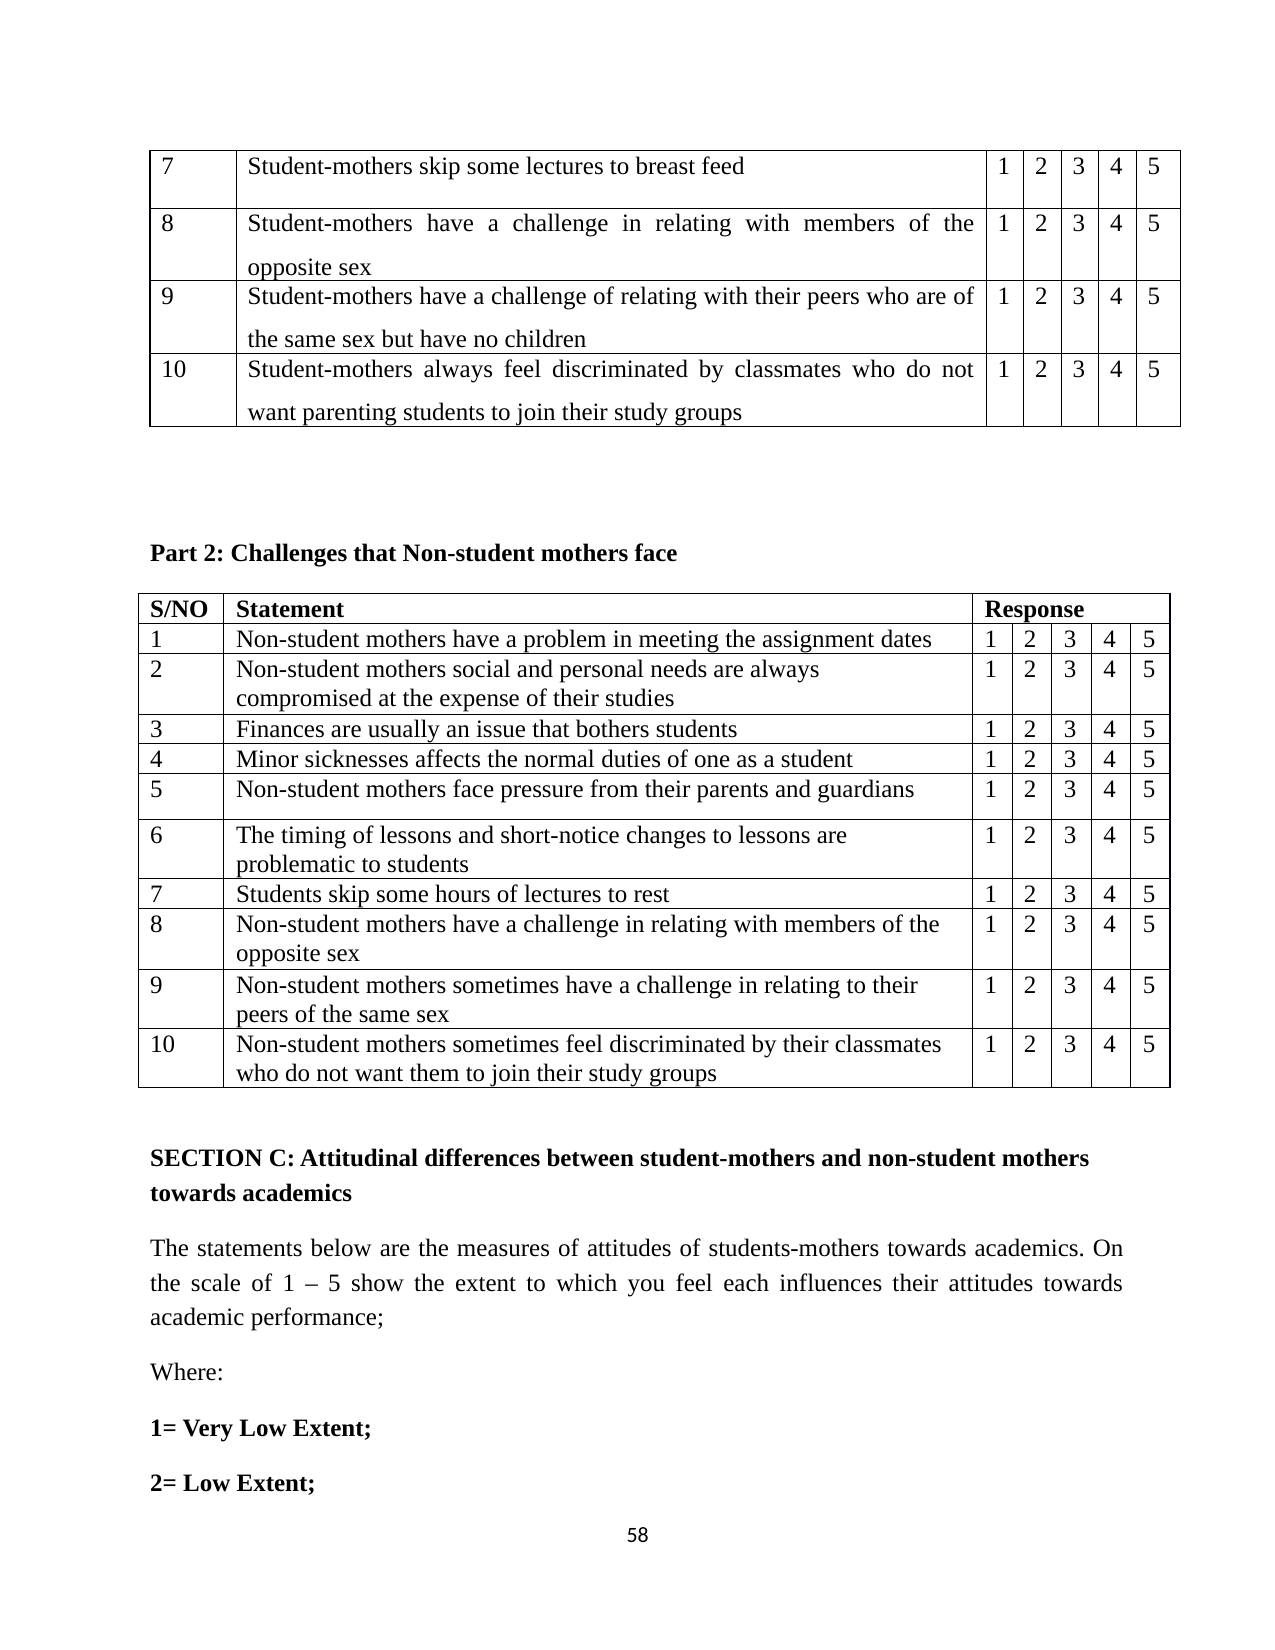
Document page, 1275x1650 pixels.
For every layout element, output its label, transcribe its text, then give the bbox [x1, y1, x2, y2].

table_cell Non-student mothers sometimes feel discriminated by their classmates who do not want them to join their study groups [224, 1029, 972, 1087]
table_cell 1 [139, 624, 223, 653]
table_cell 5 [1131, 820, 1169, 878]
table_cell 4 [1092, 715, 1130, 743]
table_cell 1 [973, 744, 1012, 773]
table_cell Student-mothers have a challenge in relating with members of the opposite sex [237, 209, 986, 280]
table_cell 4 [139, 744, 223, 773]
table_cell 2 [1013, 970, 1051, 1028]
table_cell Student-mothers skip some lectures to breast feed [237, 151, 986, 207]
text 2= Low Extent; [150, 1468, 1125, 1497]
table_cell 2 [1013, 715, 1051, 743]
table_cell 5 [1131, 774, 1169, 819]
table_cell 2 [1024, 209, 1061, 280]
table_cell 5 [1131, 744, 1169, 773]
table_cell 5 [1131, 1029, 1169, 1087]
table_cell 4 [1092, 654, 1130, 713]
table_cell 4 [1092, 624, 1130, 653]
table_cell 3 [1062, 151, 1098, 207]
table_cell 3 [1062, 354, 1098, 426]
table_cell 7 [151, 151, 236, 207]
table_cell 3 [1052, 1029, 1091, 1087]
table_cell 2 [1024, 281, 1061, 353]
table_cell 2 [1013, 624, 1051, 653]
table_cell 3 [1052, 715, 1091, 743]
table_cell 3 [1052, 624, 1091, 653]
table_cell 5 [1137, 281, 1180, 353]
table_cell 10 [139, 1029, 223, 1087]
table_cell 3 [1052, 879, 1091, 908]
table_cell 1 [973, 879, 1012, 908]
table_cell 4 [1092, 909, 1130, 969]
table_cell 3 [1052, 654, 1091, 713]
table_cell 3 [1052, 970, 1091, 1028]
table_cell Non-student mothers have a challenge in relating with members of the opposite sex [224, 909, 972, 969]
table_cell Finances are usually an issue that bothers students [224, 715, 972, 743]
table_cell 3 [139, 715, 223, 743]
table_cell 1 [973, 970, 1012, 1028]
text SECTION C: Attitudinal differences between student-mothers and non-student mothers towards academics [150, 1143, 1125, 1207]
table_cell 1 [987, 354, 1023, 426]
table_cell 1 [973, 820, 1012, 878]
table_cell Non-student mothers sometimes have a challenge in relating to their peers of the same sex [224, 970, 972, 1028]
table_cell 1 [973, 909, 1012, 969]
table_cell 2 [1013, 744, 1051, 773]
table_cell 5 [1137, 354, 1180, 426]
table_cell Student-mothers have a challenge of relating with their peers who are of the same sex but have no children [237, 281, 986, 353]
table_cell Student-mothers always feel discriminated by classmates who do not want parenting students to join their study groups [237, 354, 986, 426]
table_cell Minor sicknesses affects the normal duties of one as a student [224, 744, 972, 773]
table_cell 10 [151, 354, 236, 426]
table_cell 4 [1099, 151, 1136, 207]
table_cell 2 [1024, 354, 1061, 426]
table_cell 5 [1131, 654, 1169, 713]
table_cell Non-student mothers have a problem in meeting the assignment dates [224, 624, 972, 653]
table_cell 4 [1092, 774, 1130, 819]
table_cell 4 [1099, 354, 1136, 426]
table_cell 1 [987, 151, 1023, 207]
table_cell 5 [1137, 209, 1180, 280]
table_cell 1 [973, 1029, 1012, 1087]
table_cell The timing of lessons and short-notice changes to lessons are problematic to students [224, 820, 972, 878]
table_cell 2 [1013, 909, 1051, 969]
table_cell 3 [1052, 774, 1091, 819]
table_cell 5 [1131, 879, 1169, 908]
table_cell 7 [139, 879, 223, 908]
table_cell 5 [1137, 151, 1180, 207]
table_cell 8 [139, 909, 223, 969]
table_header S/NO [139, 594, 223, 623]
table_cell 2 [1013, 879, 1051, 908]
table_cell 6 [139, 820, 223, 878]
table_cell 3 [1062, 209, 1098, 280]
table_header Response [973, 594, 1169, 623]
text The statements below are the measures of attitudes of students-mothers towards academics. On the scale of 1 – 5 show the extent to which you feel each influences their attitudes towards academic performance; [150, 1233, 1125, 1331]
table_cell 5 [1131, 970, 1169, 1028]
table_cell 8 [151, 209, 236, 280]
table_cell 5 [1131, 715, 1169, 743]
table_header Statement [224, 594, 972, 623]
table_cell 1 [973, 715, 1012, 743]
table_cell 2 [139, 654, 223, 713]
table_cell 2 [1024, 151, 1061, 207]
table_cell 1 [987, 209, 1023, 280]
table_cell 4 [1092, 879, 1130, 908]
table_cell 5 [1131, 909, 1169, 969]
table_cell 1 [973, 774, 1012, 819]
table_cell 4 [1099, 281, 1136, 353]
table_cell 1 [973, 624, 1012, 653]
table_cell Non-student mothers face pressure from their parents and guardians [224, 774, 972, 819]
table_cell 1 [973, 654, 1012, 713]
table_cell 3 [1052, 820, 1091, 878]
table_cell 4 [1099, 209, 1136, 280]
table_cell 2 [1013, 1029, 1051, 1087]
table_cell Students skip some hours of lectures to rest [224, 879, 972, 908]
table_cell 2 [1013, 820, 1051, 878]
table_cell 2 [1013, 774, 1051, 819]
table_cell 3 [1052, 909, 1091, 969]
table_cell 4 [1092, 744, 1130, 773]
text Where: [150, 1357, 1125, 1386]
table_cell 5 [1131, 624, 1169, 653]
table_cell 9 [139, 970, 223, 1028]
table_cell 5 [139, 774, 223, 819]
text Part 2: Challenges that Non-student mothers face [150, 538, 1125, 567]
table_cell Non-student mothers social and personal needs are always compromised at the expense of their studies [224, 654, 972, 713]
table_cell 3 [1052, 744, 1091, 773]
table_cell 9 [151, 281, 236, 353]
table_cell 4 [1092, 820, 1130, 878]
table_cell 1 [987, 281, 1023, 353]
table_cell 4 [1092, 1029, 1130, 1087]
text 1= Very Low Extent; [150, 1413, 1125, 1441]
table_cell 4 [1092, 970, 1130, 1028]
table_cell 3 [1062, 281, 1098, 353]
table_cell 2 [1013, 654, 1051, 713]
